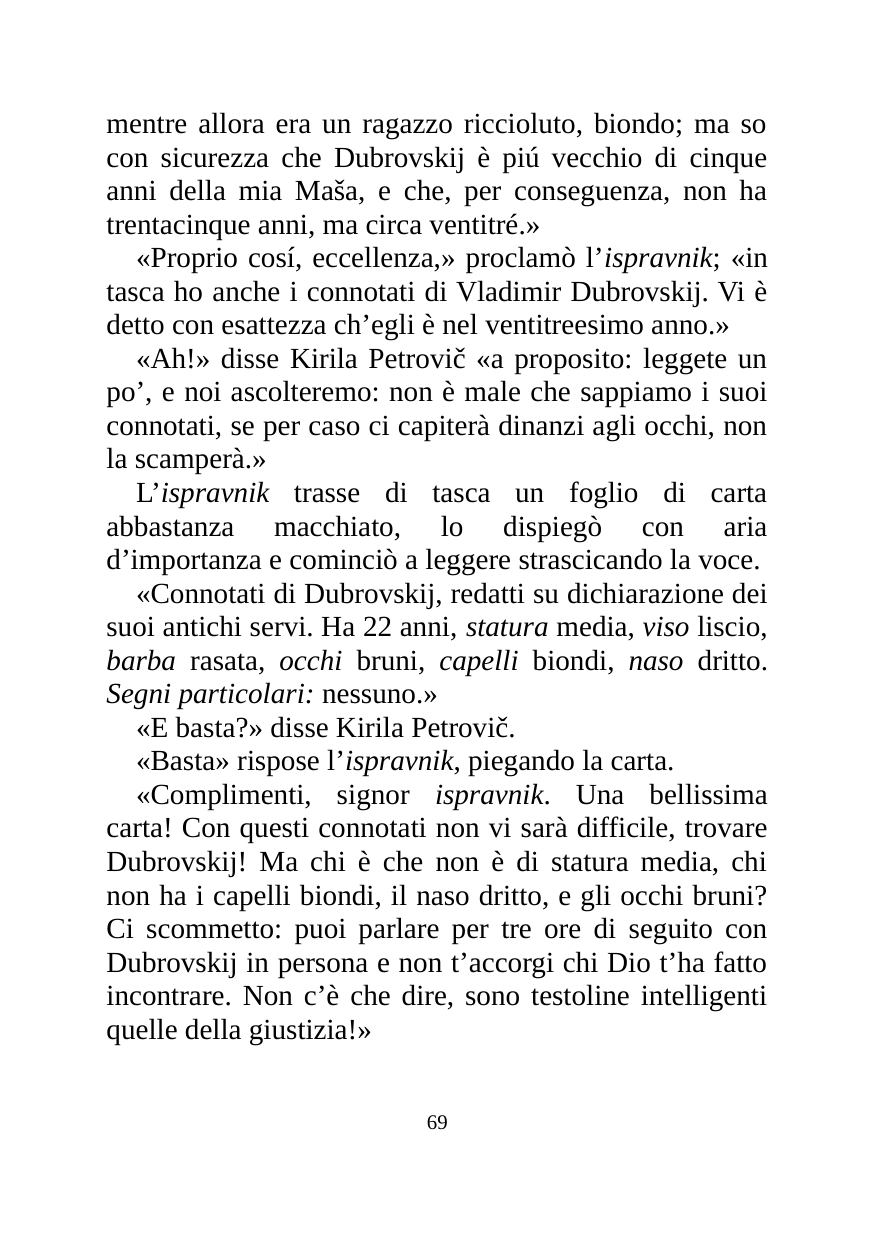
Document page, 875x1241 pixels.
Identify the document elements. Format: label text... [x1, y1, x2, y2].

text L’ispravnik trasse di tasca un foglio di carta abbastanza macchiato, lo dispiegò con aria d’importanza e cominciò a leggere strascicando la voce. [106, 475, 768, 576]
text «Ah!» disse Kirila Petrovič «a proposito: leggete un po’, e noi ascolteremo: non è male che sappiamo i suoi connotati, se per caso ci capiterà dinanzi agli occhi, non la scamperà.» [106, 341, 768, 475]
text «Basta» rispose l’ispravnik, piegando la carta. [106, 743, 768, 777]
text mentre allora era un ragazzo riccioluto, biondo; ma so con sicurezza che Dubrovskij è piú vecchio di cinque anni della mia Maša, e che, per conseguenza, non ha trentacinque anni, ma circa ventitré.» [106, 106, 768, 240]
text «E basta?» disse Kirila Petrovič. [106, 710, 768, 743]
text «Proprio cosí, eccellenza,» proclamò l’ispravnik; «in tasca ho anche i connotati di Vladimir Dubrovskij. Vi è detto con esattezza ch’egli è nel ventitreesimo anno.» [106, 240, 768, 341]
text «Connotati di Dubrovskij, redatti su dichiarazione dei suoi antichi servi. Ha 22 anni, statura media, viso liscio, barba rasata, occhi bruni, capelli biondi, naso dritto. Segni particolari: nessuno.» [106, 576, 768, 710]
text «Complimenti, signor ispravnik. Una bellissima carta! Con questi connotati non vi sarà difficile, trovare Dubrovskij! Ma chi è che non è di statura media, chi non ha i capelli biondi, il naso dritto, e gli occhi bruni? Ci scommetto: puoi parlare per tre ore di seguito con Dubrovskij in persona e non t’accorgi chi Dio t’ha fatto incontrare. Non c’è che dire, sono testoline intelligenti quelle della giustizia!» [106, 777, 768, 1045]
